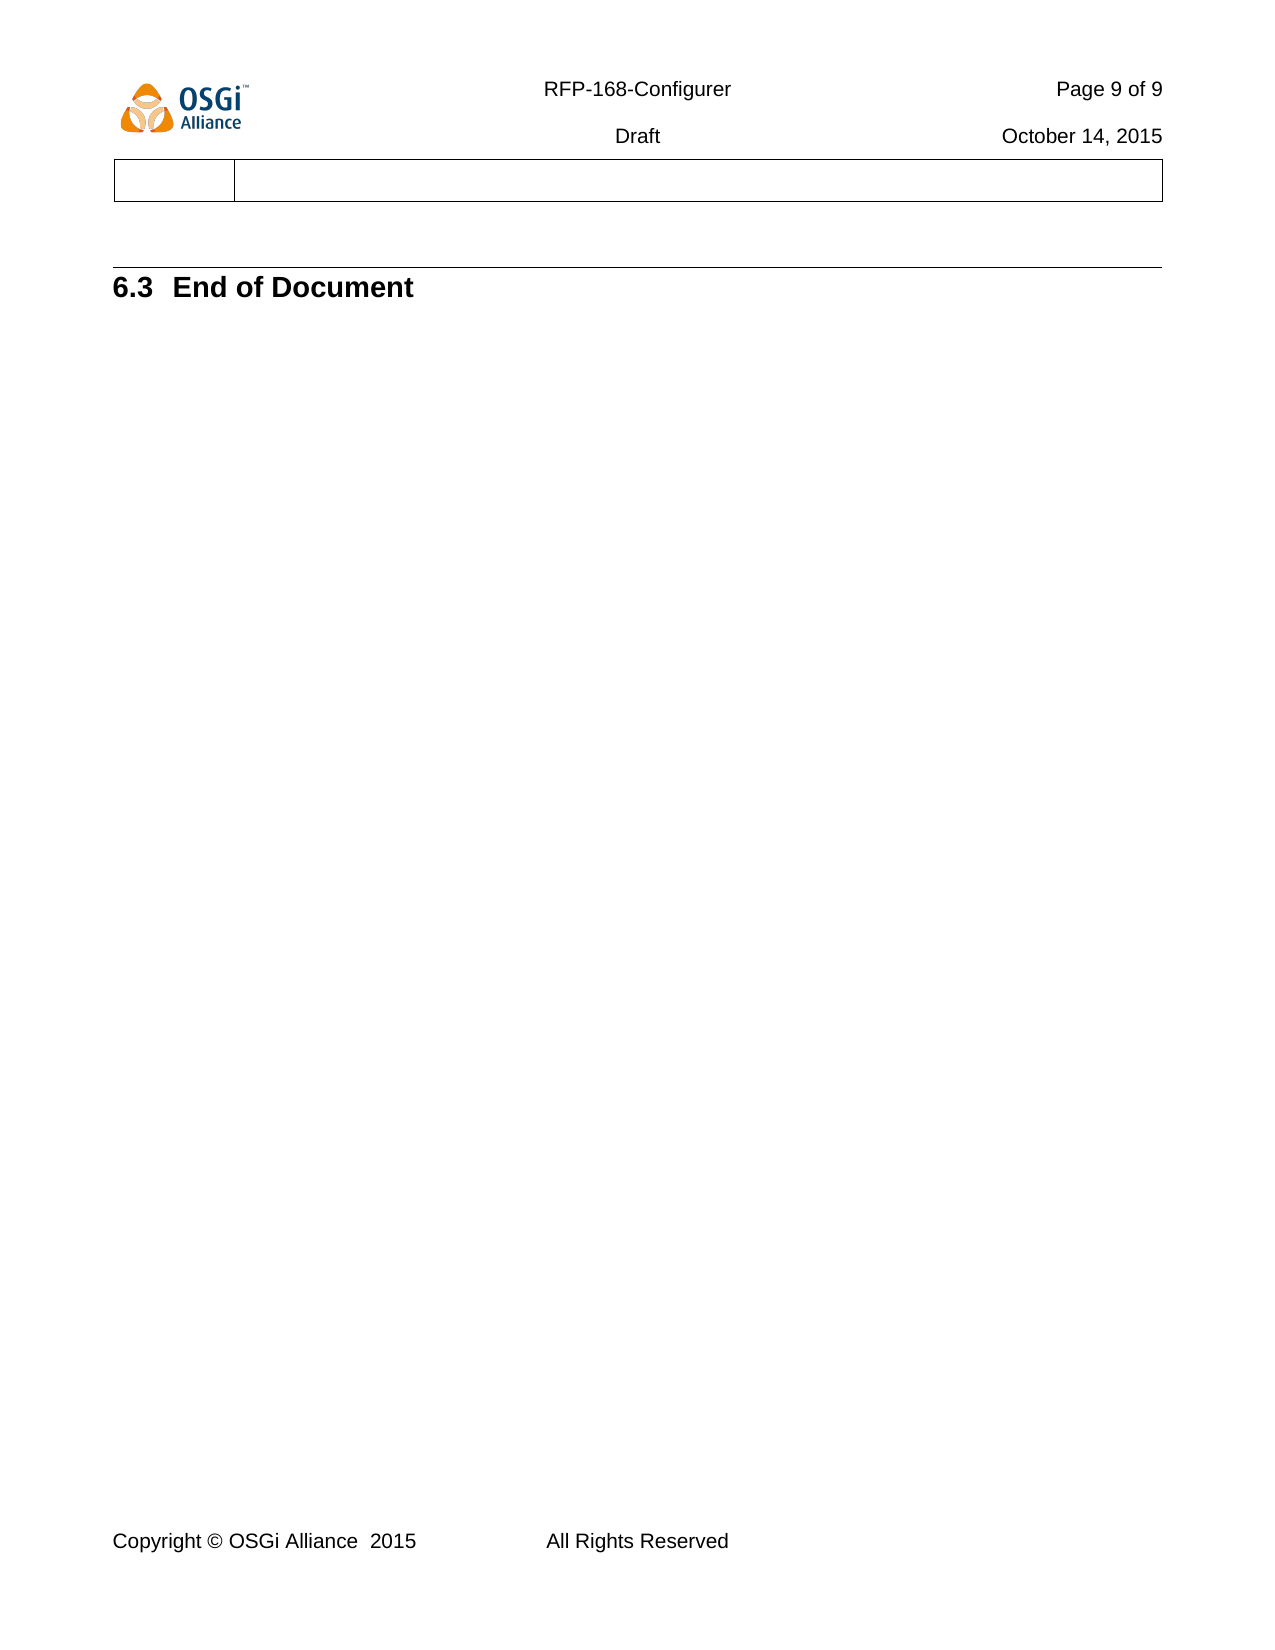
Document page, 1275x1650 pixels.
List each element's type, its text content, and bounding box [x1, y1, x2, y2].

subtitle End of Document [112, 268, 1162, 304]
picture [113, 76, 257, 140]
table_cell [115, 160, 234, 201]
table_cell [235, 160, 1162, 201]
